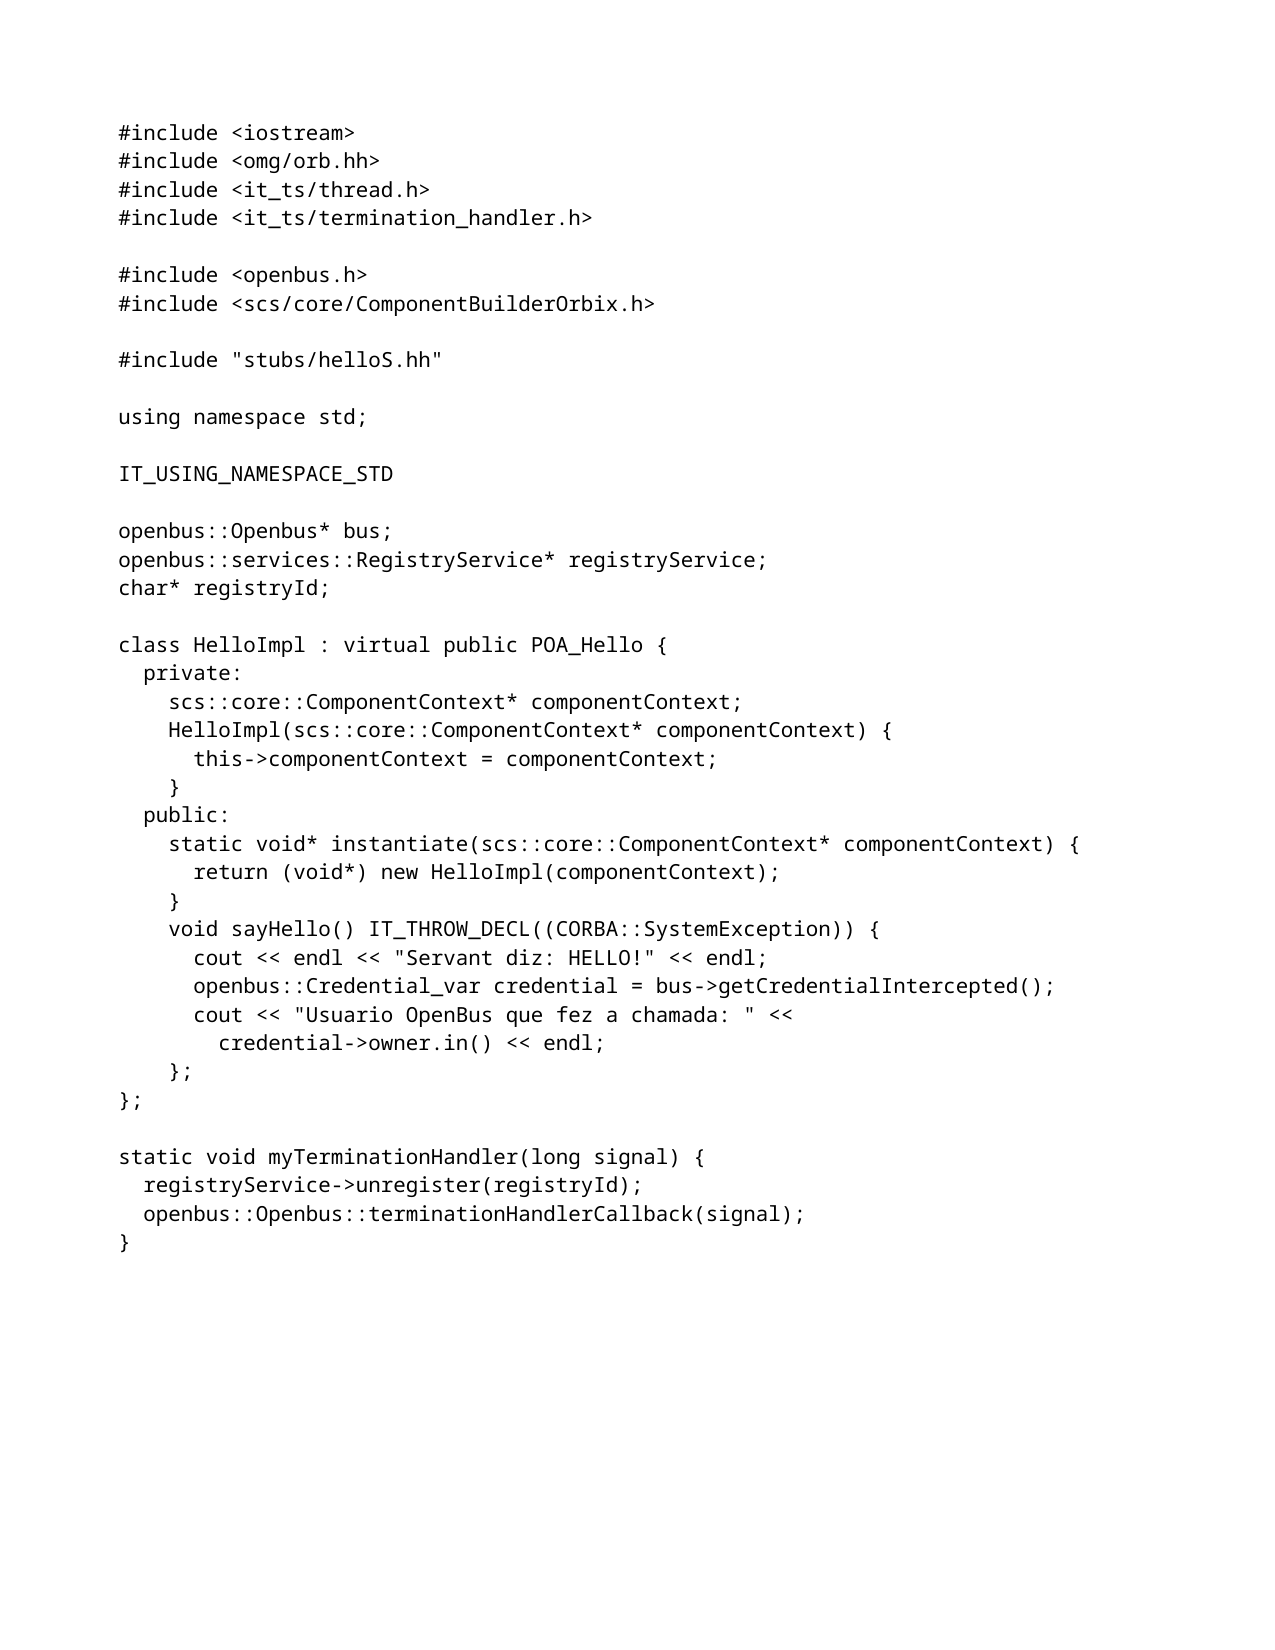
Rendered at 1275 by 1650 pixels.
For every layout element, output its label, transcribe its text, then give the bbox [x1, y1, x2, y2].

text } [118, 886, 1157, 914]
text #include <iostream> [118, 118, 1157, 147]
text openbus::services::RegistryService* registryService; [118, 545, 1157, 573]
text class HelloImpl : virtual public POA_Hello { [118, 630, 1157, 658]
text scs::core::ComponentContext* componentContext; [118, 687, 1157, 715]
text char* registryId; [118, 573, 1157, 602]
text HelloImpl(scs::core::ComponentContext* componentContext) { [118, 715, 1157, 744]
text public: [118, 801, 1157, 829]
text #include <openbus.h> [118, 260, 1157, 289]
text #include "stubs/helloS.hh" [118, 346, 1157, 374]
text #include <omg/orb.hh> [118, 147, 1157, 175]
text this->componentContext = componentContext; [118, 744, 1157, 772]
text cout << "Usuario OpenBus que fez a chamada: " << [118, 1000, 1157, 1028]
text cout << endl << "Servant diz: HELLO!" << endl; [118, 943, 1157, 971]
text }; [118, 1085, 1157, 1113]
text #include <it_ts/termination_handler.h> [118, 203, 1157, 232]
text } [118, 1227, 1157, 1256]
text #include <scs/core/ComponentBuilderOrbix.h> [118, 289, 1157, 317]
text openbus::Openbus::terminationHandlerCallback(signal); [118, 1199, 1157, 1227]
text return (void*) new HelloImpl(componentContext); [118, 857, 1157, 886]
text #include <it_ts/thread.h> [118, 175, 1157, 203]
text using namespace std; [118, 402, 1157, 431]
text static void* instantiate(scs::core::ComponentContext* componentContext) { [118, 829, 1157, 857]
text openbus::Credential_var credential = bus->getCredentialIntercepted(); [118, 971, 1157, 1000]
text } [118, 772, 1157, 801]
text registryService->unregister(registryId); [118, 1170, 1157, 1199]
text void sayHello() IT_THROW_DECL((CORBA::SystemException)) { [118, 914, 1157, 943]
text static void myTerminationHandler(long signal) { [118, 1142, 1157, 1170]
text private: [118, 658, 1157, 687]
text IT_USING_NAMESPACE_STD [118, 459, 1157, 488]
text openbus::Openbus* bus; [118, 516, 1157, 545]
text credential->owner.in() << endl; [118, 1028, 1157, 1057]
text }; [118, 1057, 1157, 1085]
